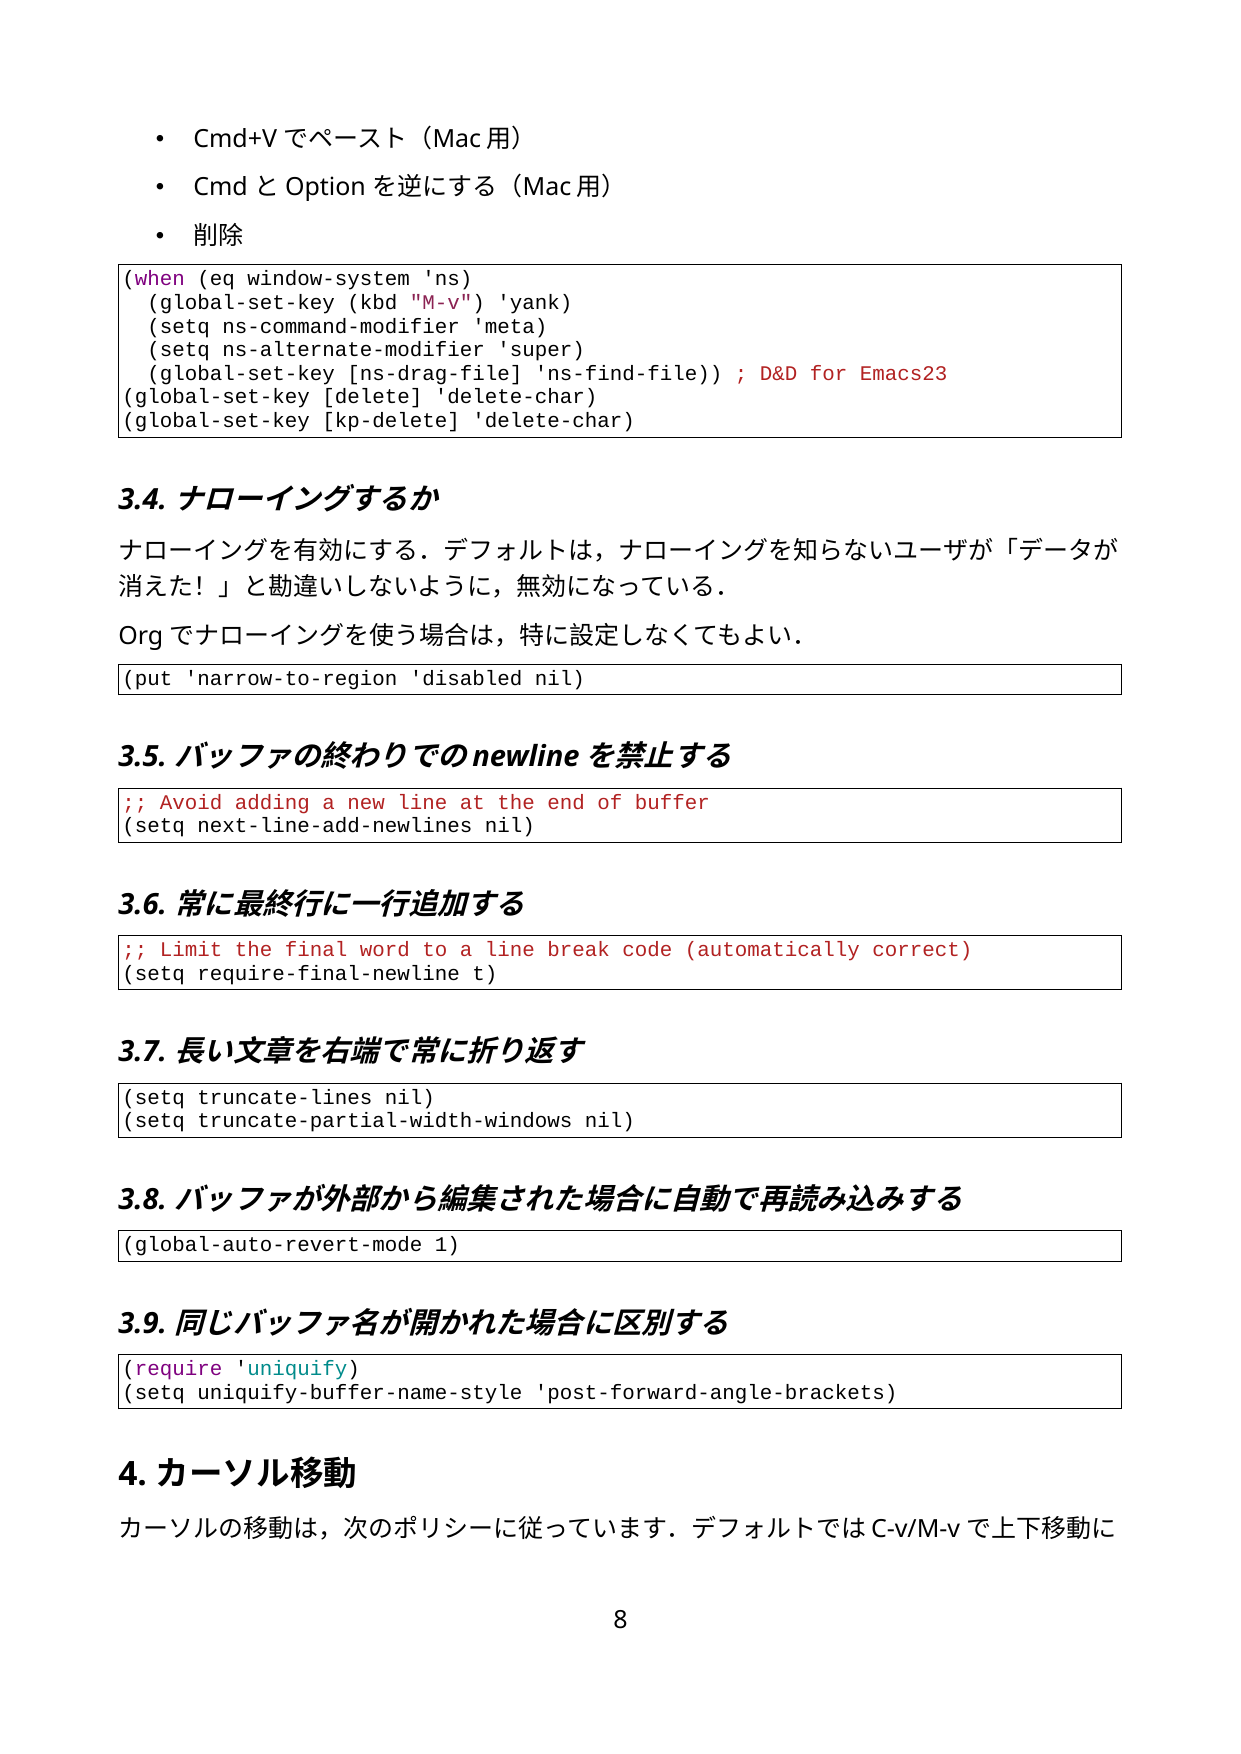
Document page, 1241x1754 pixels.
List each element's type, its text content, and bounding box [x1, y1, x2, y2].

text (global-set-key [delete] 'delete-char) [119, 383, 1121, 406]
subtitle バッファが外部から編集された場合に自動で再読み込みする [118, 1175, 1122, 1218]
subtitle ナローイングするか [118, 475, 1122, 518]
list Cmd と Option を逆にする（Mac用） [156, 167, 1122, 203]
text (setq ns-alternate-modifier 'super) [119, 335, 1121, 359]
text (setq truncate-lines nil) [119, 1084, 1121, 1106]
text (global-auto-revert-mode 1) [119, 1231, 1121, 1261]
text ナローイングを有効にする．デフォルトは，ナローイングを知らないユーザが「データが消えた！」と勘違いしないように，無効になっている． [118, 530, 1122, 603]
subtitle 同じバッファ名が開かれた場合に区別する [118, 1299, 1122, 1342]
subtitle カーソル移動 [118, 1447, 1122, 1496]
subtitle 常に最終行に一行追加する [118, 880, 1122, 923]
subtitle バッファの終わりでのnewlineを禁止する [118, 733, 1122, 775]
text (global-set-key (kbd "M-v") 'yank) [119, 288, 1121, 312]
text カーソルの移動は，次のポリシーに従っています．デフォルトではC-v/M-v で上下移動に [118, 1508, 1122, 1544]
subtitle 長い文章を右端で常に折り返す [118, 1028, 1122, 1070]
text (setq next-line-add-newlines nil) [119, 811, 1121, 842]
text (require 'uniquify) [119, 1355, 1121, 1378]
list 削除 [156, 216, 1122, 252]
text (setq truncate-partial-width-windows nil) [119, 1106, 1121, 1137]
text ;; Avoid adding a new line at the end of buffer [119, 789, 1121, 811]
text (global-set-key [ns-drag-file] 'ns-find-file)) ; D&D for Emacs23 [119, 359, 1121, 383]
text (put 'narrow-to-region 'disabled nil) [119, 665, 1121, 694]
text (when (eq window-system 'ns) [119, 265, 1121, 288]
text ;; Limit the final word to a line break code (automatically correct) [119, 936, 1121, 959]
text Org でナローイングを使う場合は，特に設定しなくてもよい． [118, 615, 1122, 651]
text (global-set-key [kp-delete] 'delete-char) [119, 406, 1121, 437]
text (setq require-final-newline t) [119, 959, 1121, 989]
list Cmd+V でペースト（Mac用） [156, 118, 1122, 154]
text (setq uniquify-buffer-name-style 'post-forward-angle-brackets) [119, 1378, 1121, 1408]
text (setq ns-command-modifier 'meta) [119, 312, 1121, 335]
